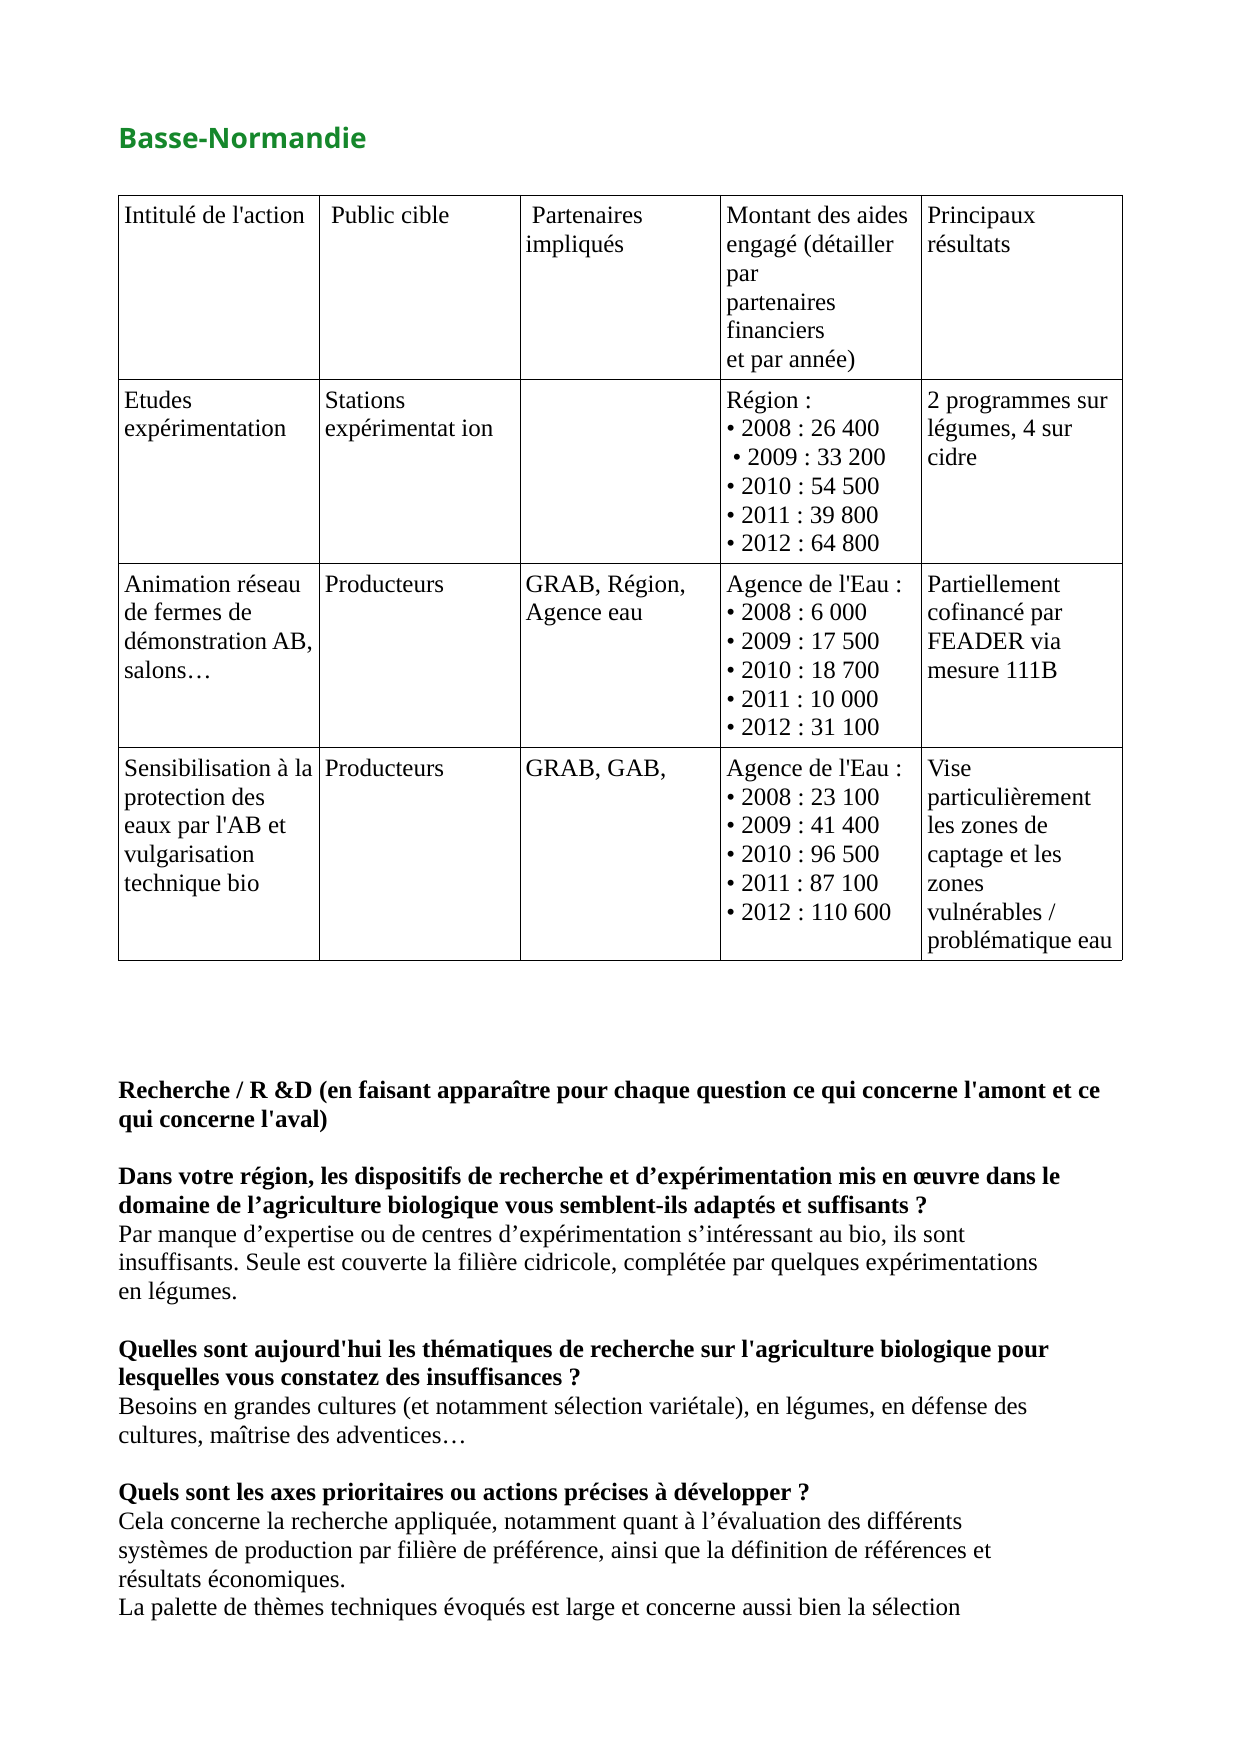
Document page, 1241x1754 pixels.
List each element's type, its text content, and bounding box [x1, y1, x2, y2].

table_cell Producteurs [320, 748, 520, 960]
text Par manque d’expertise ou de centres d’expérimentation s’intéressant au bio, ils sont [118, 1219, 1122, 1247]
text insuffisants. Seule est couverte la filière cidricole, complétée par quelques expérimentations [118, 1247, 1122, 1276]
text Basse-Normandie [118, 118, 1122, 156]
table_cell Agence de l'Eau : • 2008 : 23 100 • 2009 : 41 400 • 2010 : 96 500 • 2011 : 87 100 • 2012 : 110 600 [721, 748, 921, 960]
text systèmes de production par filière de préférence, ainsi que la définition de références et [118, 1535, 1122, 1564]
table_cell GRAB, Région, Agence eau [521, 564, 720, 747]
text Recherche / R &D (en faisant apparaître pour chaque question ce qui concerne l'amont et ce qui concerne l'aval) [118, 1075, 1122, 1132]
table_header Public cible [320, 196, 520, 379]
table_cell Etudes expérimentation [119, 380, 319, 563]
table_header Intitulé de l'action [119, 196, 319, 379]
table_cell Région : • 2008 : 26 400 • 2009 : 33 200 • 2010 : 54 500 • 2011 : 39 800 • 2012 : 64 800 [721, 380, 921, 563]
text Quels sont les axes prioritaires ou actions précises à développer ? [118, 1477, 1122, 1506]
text en légumes. [118, 1276, 1122, 1305]
table_cell Partiellement cofinancé par FEADER via mesure 111B [922, 564, 1122, 747]
text lesquelles vous constatez des insuffisances ? [118, 1362, 1122, 1391]
table_header Montant des aides engagé (détailler par partenaires financiers et par année) [721, 196, 921, 379]
text Cela concerne la recherche appliquée, notamment quant à l’évaluation des différents [118, 1506, 1122, 1535]
table_cell Stations expérimentat ion [320, 380, 520, 563]
table_cell Animation réseau de fermes de démonstration AB, salons… [119, 564, 319, 747]
text résultats économiques. [118, 1564, 1122, 1592]
table_cell Producteurs [320, 564, 520, 747]
table_cell GRAB, GAB, [521, 748, 720, 960]
text Dans votre région, les dispositifs de recherche et d’expérimentation mis en œuvre dans le [118, 1161, 1122, 1190]
table_header Partenaires impliqués [521, 196, 720, 379]
text Quelles sont aujourd'hui les thématiques de recherche sur l'agriculture biologique pour [118, 1334, 1122, 1362]
table_cell Agence de l'Eau : • 2008 : 6 000 • 2009 : 17 500 • 2010 : 18 700 • 2011 : 10 000 • 2012 : 31 100 [721, 564, 921, 747]
table_cell [521, 380, 720, 563]
table_header Principaux résultats [922, 196, 1122, 379]
table_cell 2 programmes sur légumes, 4 sur cidre [922, 380, 1122, 563]
text Besoins en grandes cultures (et notamment sélection variétale), en légumes, en défense des [118, 1391, 1122, 1420]
table_cell Vise particulièrement les zones de captage et les zones vulnérables / problématique eau [922, 748, 1122, 960]
text La palette de thèmes techniques évoqués est large et concerne aussi bien la sélection [118, 1592, 1122, 1621]
text cultures, maîtrise des adventices… [118, 1420, 1122, 1449]
text domaine de l’agriculture biologique vous semblent-ils adaptés et suffisants ? [118, 1190, 1122, 1219]
table_cell Sensibilisation à la protection des eaux par l'AB et vulgarisation technique bio [119, 748, 319, 960]
